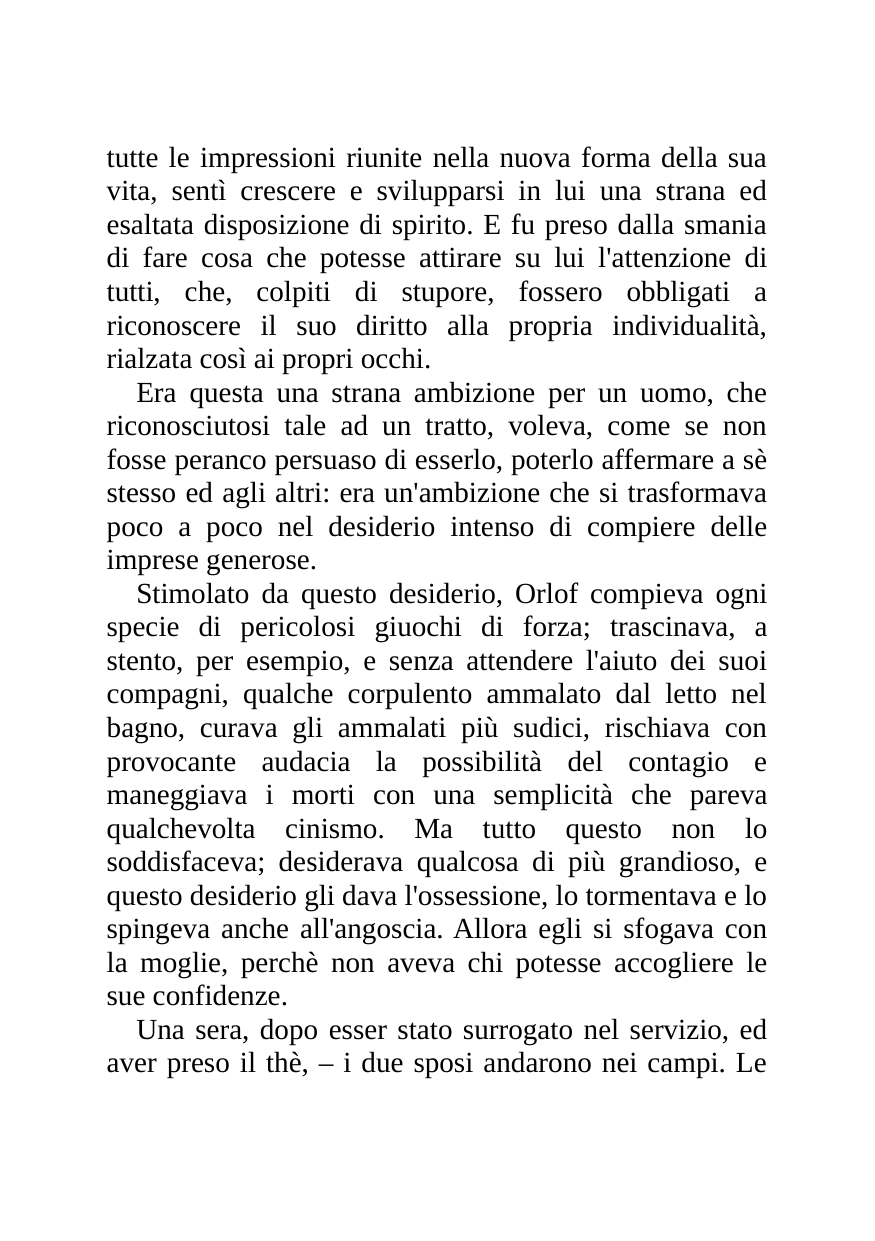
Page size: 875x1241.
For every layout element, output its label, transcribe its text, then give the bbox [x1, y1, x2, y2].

text tutte le impressioni riunite nella nuova forma della sua vita, sentì crescere e svilupparsi in lui una strana ed esaltata disposizione di spirito. E fu preso dalla smania di fare cosa che potesse attirare su lui l'attenzione di tutti, che, colpiti di stupore, fossero obbligati a riconoscere il suo diritto alla propria individualità, rialzata così ai propri occhi. [106, 140, 768, 375]
text Era questa una strana ambizione per un uomo, che riconosciutosi tale ad un tratto, voleva, come se non fosse peranco persuaso di esserlo, poterlo affermare a sè stesso ed agli altri: era un'ambizione che si trasformava poco a poco nel desiderio intenso di compiere delle imprese generose. [106, 375, 768, 576]
text Stimolato da questo desiderio, Orlof compieva ogni specie di pericolosi giuochi di forza; trascinava, a stento, per esempio, e senza attendere l'aiuto dei suoi compagni, qualche corpulento ammalato dal letto nel bagno, curava gli ammalati più sudici, rischiava con provocante audacia la possibilità del contagio e maneggiava i morti con una semplicità che pareva qualchevolta cinismo. Ma tutto questo non lo soddisfaceva; desiderava qualcosa di più grandioso, e questo desiderio gli dava l'ossessione, lo tormentava e lo spingeva anche all'angoscia. Allora egli si sfogava con la moglie, perchè non aveva chi potesse accogliere le sue confidenze. [106, 576, 768, 1012]
text Una sera, dopo esser stato surrogato nel servizio, ed aver preso il thè, – i due sposi andarono nei campi. Le [106, 1012, 768, 1079]
